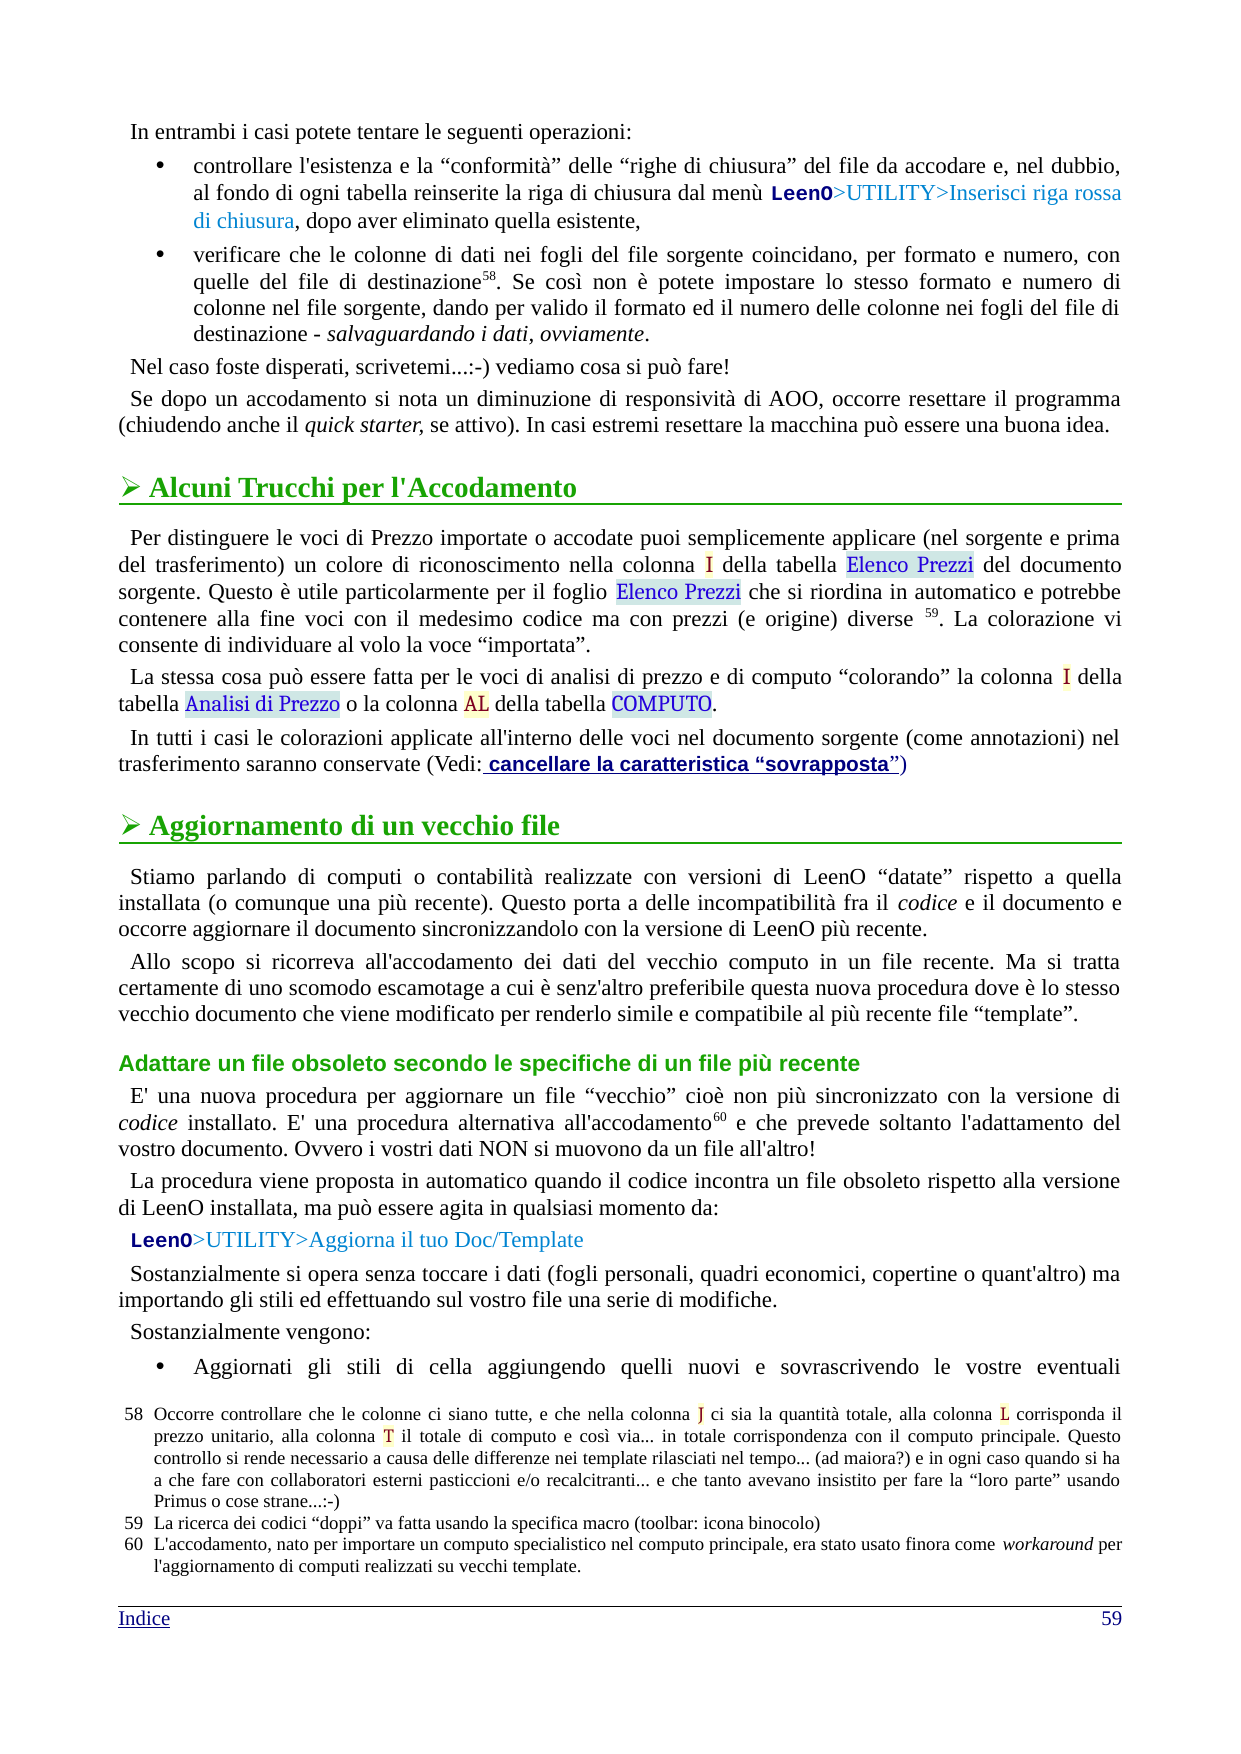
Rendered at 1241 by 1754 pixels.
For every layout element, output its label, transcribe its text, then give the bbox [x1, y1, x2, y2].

text In entrambi i casi potete tentare le seguenti operazioni: [118, 118, 1122, 144]
text Allo scopo si ricorreva all'accodamento dei dati del vecchio computo in un file recente. Ma si tratta certamente di uno scomodo escamotage a cui è senz'altro preferibile questa nuova procedura dove è lo stesso vecchio documento che viene modificato per renderlo simile e compatibile al più recente file “template”. [118, 948, 1122, 1027]
subtitle Adattare un file obsoleto secondo le specifiche di un file più recente [118, 1050, 1122, 1076]
text E' una nuova procedura per aggiornare un file “vecchio” cioè non più sincronizzato con la versione di codice installato. E' una procedura alternativa all'accodamento e che prevede soltanto l'adattamento del vostro documento. Ovvero i vostri dati NON si muovono da un file all'altro! [118, 1083, 1122, 1162]
text Sostanzialmente si opera senza toccare i dati (fogli personali, quadri economici, copertine o quant'altro) ma importando gli stili ed effettuando sul vostro file una serie di modifiche. [118, 1260, 1122, 1312]
subtitle Aggiornamento di un vecchio file [119, 808, 1122, 842]
list Occorre controllare che le colonne ci siano tutte, e che nella colonna J ci sia la quantità totale, alla colonna L corrisponda il prezzo unitario, alla colonna T il totale di computo e così via... in totale corrispondenza con il computo principale. Questo controllo si rende necessario a causa delle differenze nei template rilasciati nel tempo... (ad maiora?) e in ogni caso quando si ha a che fare con collaboratori esterni pasticcioni e/o recalcitranti... e che tanto avevano insistito per fare la “loro parte” usando Primus o cose strane...:-) [124, 1402, 1122, 1512]
text La stessa cosa può essere fatta per le voci di analisi di prezzo e di computo “colorando” la colonna I della tabella Analisi di Prezzo o la colonna AL della tabella COMPUTO. [118, 663, 1122, 718]
text Sostanzialmente vengono: [118, 1318, 1122, 1345]
list Aggiornati gli stili di cella aggiungendo quelli nuovi e sovrascrivendo le vostre eventuali [156, 1351, 1122, 1379]
text La procedura viene proposta in automatico quando il codice incontra un file obsoleto rispetto alla versione di LeenO installata, ma può essere agita in qualsiasi momento da: [118, 1168, 1122, 1220]
list controllare l'esistenza e la “conformità” delle “righe di chiusura” del file da accodare e, nel dubbio, al fondo di ogni tabella reinserite la riga di chiusura dal menù LeenO>UTILITY>Inserisci riga rossa di chiusura, dopo aver eliminato quella esistente, [156, 150, 1122, 233]
text L'accodamento, nato per importare un computo specialistico nel computo principale, era stato usato finora come workaround per l'aggiornamento di computi realizzati su vecchi template. [124, 1533, 1122, 1576]
text La ricerca dei codici “doppi” va fatta usando la specifica macro (toolbar: icona binocolo) [124, 1512, 1122, 1533]
text Per distinguere le voci di Prezzo importate o accodate puoi semplicemente applicare (nel sorgente e prima del trasferimento) un colore di riconoscimento nella colonna I della tabella Elenco Prezzi del documento sorgente. Questo è utile particolarmente per il foglio Elenco Prezzi che si riordina in automatico e potrebbe contenere alla fine voci con il medesimo codice ma con prezzi (e origine) diverse . La colorazione vi consente di individuare al volo la voce “importata”. [118, 524, 1122, 657]
text Nel caso foste disperati, scrivetemi...:-) vediamo cosa si può fare! [118, 353, 1122, 379]
list verificare che le colonne di dati nei fogli del file sorgente coincidano, per formato e numero, con quelle del file di destinazione. Se così non è potete impostare lo stesso formato e numero di colonne nel file sorgente, dando per valido il formato ed il numero delle colonne nei fogli del file di destinazione - salvaguardando i dati, ovviamente. [156, 239, 1122, 347]
text LeenO>UTILITY>Aggiorna il tuo Doc/Template [118, 1226, 1122, 1254]
subtitle Alcuni Trucchi per l'Accodamento [119, 470, 1122, 503]
text In tutti i casi le colorazioni applicate all'interno delle voci nel documento sorgente (come annotazioni) nel trasferimento saranno conservate (Vedi: cancellare la caratteristica “sovrapposta”) [118, 723, 1122, 776]
text Se dopo un accodamento si nota un diminuzione di responsività di AOO, occorre resettare il programma (chiudendo anche il quick starter, se attivo). In casi estremi resettare la macchina può essere una buona idea. [118, 385, 1122, 438]
text Stiamo parlando di computi o contabilità realizzate con versioni di LeenO “datate” rispetto a quella installata (o comunque una più recente). Questo porta a delle incompatibilità fra il codice e il documento e occorre aggiornare il documento sincronizzandolo con la versione di LeenO più recente. [118, 863, 1122, 942]
